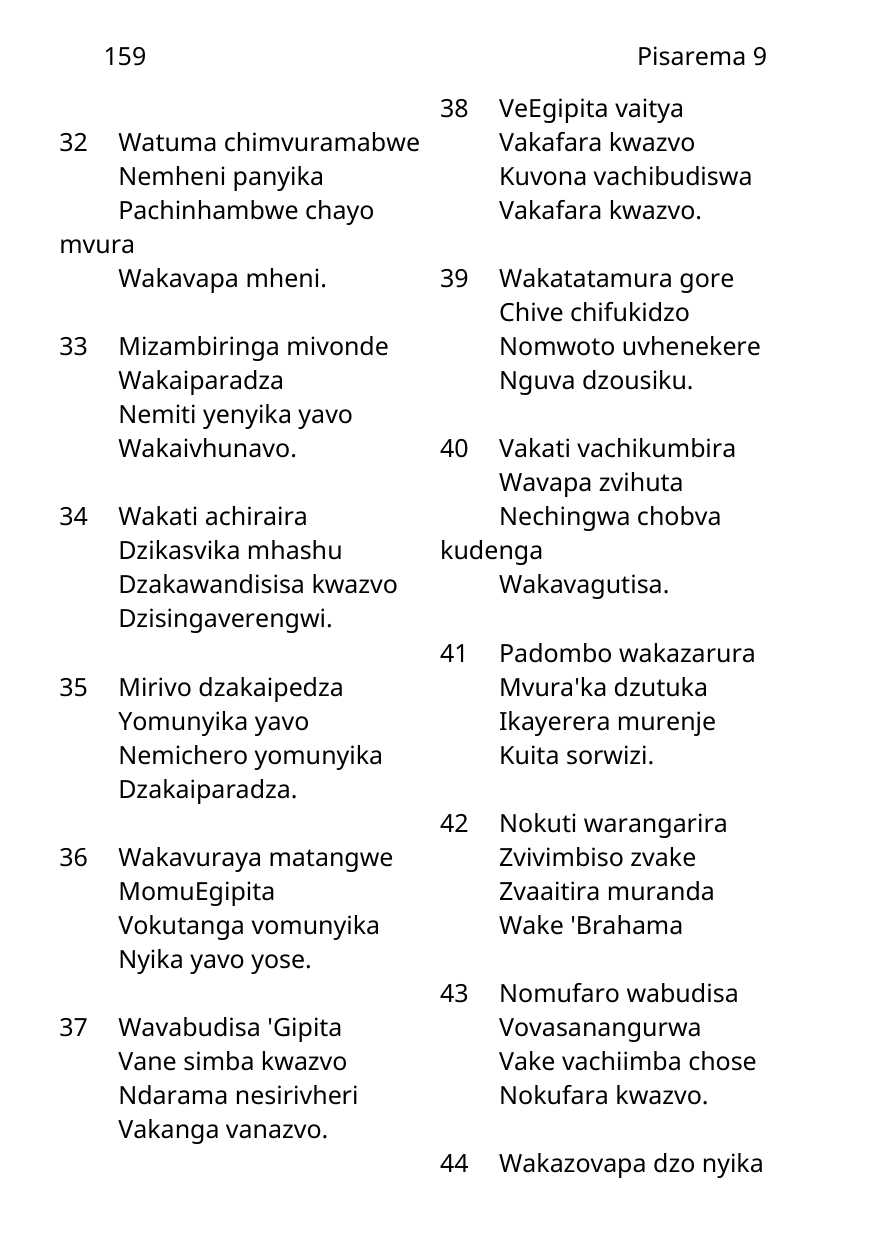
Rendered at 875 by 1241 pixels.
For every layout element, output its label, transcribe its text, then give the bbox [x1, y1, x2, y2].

text Nemichero yomunyika [59, 737, 434, 771]
text Kuvona vachibudiswa [440, 158, 815, 192]
text 41 Padombo wakazarura [440, 635, 815, 669]
text Nguva dzousiku. [440, 363, 815, 397]
text Vane simba kwazvo [59, 1044, 434, 1078]
text Vokutanga vomunyika [59, 908, 434, 942]
text Zvivimbiso zvake [440, 839, 815, 874]
text 34 Wakati achiraira [59, 499, 434, 533]
text Wakaivhunavo. [59, 431, 434, 465]
text Vake vachiimba chose [440, 1044, 815, 1078]
text 36 Wakavuraya matangwe [59, 839, 434, 874]
text 37 Wavabudisa 'Gipita [59, 1010, 434, 1044]
text Nemiti yenyika yavo [59, 397, 434, 431]
text Zvaaitira muranda [440, 874, 815, 908]
text Nomwoto uvhenekere [440, 329, 815, 363]
text 32 Watuma chimvuramabwe [59, 124, 434, 158]
text 35 Mirivo dzakaipedza [59, 669, 434, 703]
text Nechingwa chobva kudenga [440, 499, 815, 567]
text Dzisingaverengwi. [59, 601, 434, 635]
text 43 Nomufaro wabudisa [440, 976, 815, 1010]
text Vakanga vanazvo. [59, 1112, 434, 1146]
text Chive chifukidzo [440, 294, 815, 329]
text Wavapa zvihuta [440, 465, 815, 499]
text 33 Mizambiringa mivonde [59, 329, 434, 363]
text Wakavapa mheni. [59, 261, 434, 294]
text Dzakawandisisa kwazvo [59, 567, 434, 601]
text Nemheni panyika [59, 158, 434, 192]
text 40 Vakati vachikumbira [440, 431, 815, 465]
text 39 Wakatatamura gore [440, 261, 815, 294]
text Ikayerera murenje [440, 703, 815, 737]
text MomuEgipita [59, 874, 434, 908]
text Nokufara kwazvo. [440, 1078, 815, 1112]
text Dzakaiparadza. [59, 771, 434, 806]
text Kuita sorwizi. [440, 737, 815, 771]
text Dzikasvika mhashu [59, 533, 434, 567]
text Vakafara kwazvo. [440, 192, 815, 226]
text 38 VeEgipita vaitya [440, 90, 815, 124]
text 42 Nokuti warangarira [440, 806, 815, 839]
text Wakavagutisa. [440, 567, 815, 601]
text Ndarama nesirivheri [59, 1078, 434, 1112]
text 44 Wakazovapa dzo nyika [440, 1146, 815, 1180]
text Mvura'ka dzutuka [440, 669, 815, 703]
text Nyika yavo yose. [59, 942, 434, 976]
text Vovasanangurwa [440, 1010, 815, 1044]
text Wake 'Brahama [440, 908, 815, 942]
text Pachinhambwe chayo mvura [59, 192, 434, 261]
text Vakafara kwazvo [440, 124, 815, 158]
text Wakaiparadza [59, 363, 434, 397]
text Yomunyika yavo [59, 703, 434, 737]
